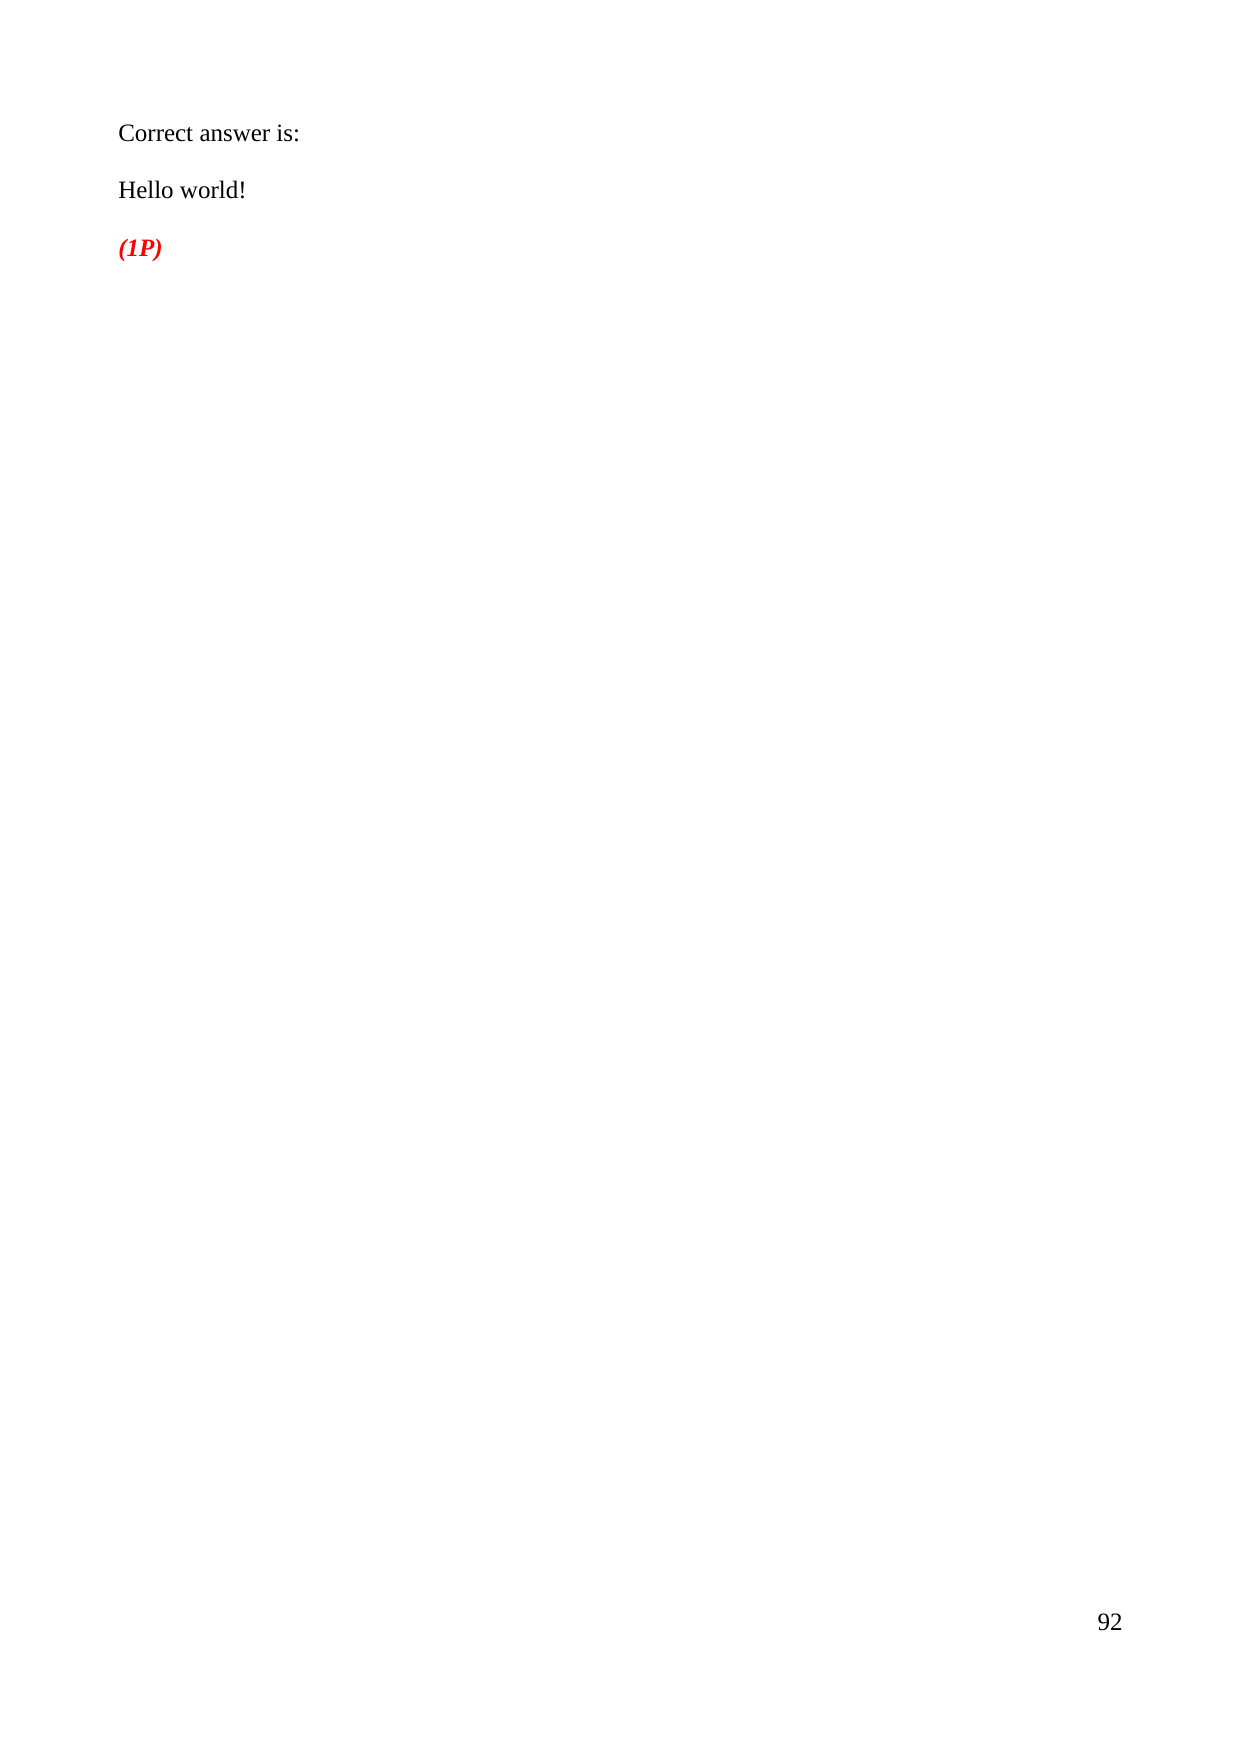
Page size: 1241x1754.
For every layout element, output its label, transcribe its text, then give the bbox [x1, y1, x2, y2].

text Hello world! [118, 176, 1122, 204]
text Correct answer is: [118, 118, 1122, 147]
text (1P) [118, 233, 1122, 262]
